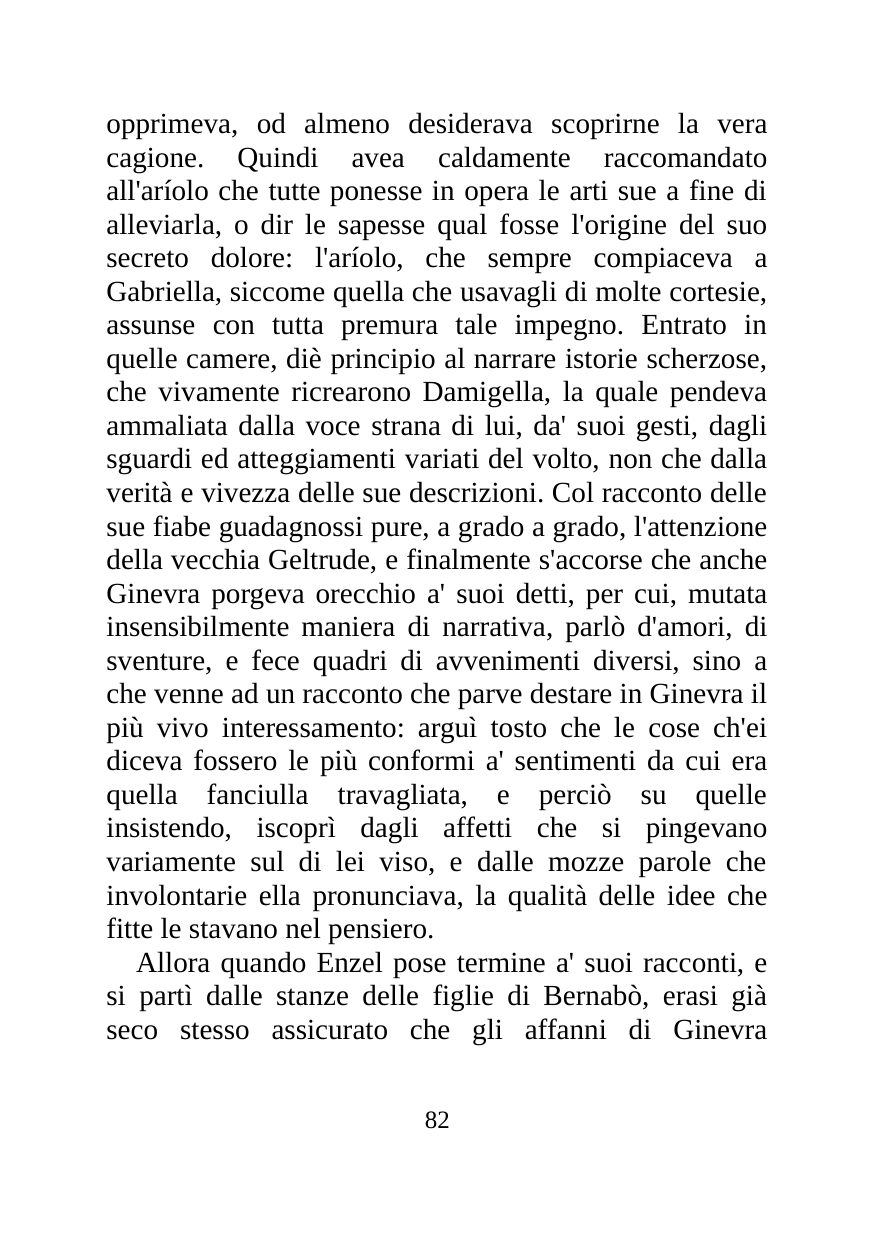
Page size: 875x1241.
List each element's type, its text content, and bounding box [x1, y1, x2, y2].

text Allora quando Enzel pose termine a' suoi racconti, e si partì dalle stanze delle figlie di Bernabò, erasi già seco stesso assicurato che gli affanni di Ginevra [106, 945, 768, 1045]
text opprimeva, od almeno desiderava scoprirne la vera cagione. Quindi avea caldamente raccomandato all'aríolo che tutte ponesse in opera le arti sue a fine di alleviarla, o dir le sapesse qual fosse l'origine del suo secreto dolore: l'aríolo, che sempre compiaceva a Gabriella, siccome quella che usavagli di molte cortesie, assunse con tutta premura tale impegno. Entrato in quelle camere, diè principio al narrare istorie scherzose, che vivamente ricrearono Damigella, la quale pendeva ammaliata dalla voce strana di lui, da' suoi gesti, dagli sguardi ed atteggiamenti variati del volto, non che dalla verità e vivezza delle sue descrizioni. Col racconto delle sue fiabe guadagnossi pure, a grado a grado, l'attenzione della vecchia Geltrude, e finalmente s'accorse che anche Ginevra porgeva orecchio a' suoi detti, per cui, mutata insensibilmente maniera di narrativa, parlò d'amori, di sventure, e fece quadri di avvenimenti diversi, sino a che venne ad un racconto che parve destare in Ginevra il più vivo interessamento: arguì tosto che le cose ch'ei diceva fossero le più conformi a' sentimenti da cui era quella fanciulla travagliata, e perciò su quelle insistendo, iscoprì dagli affetti che si pingevano variamente sul di lei viso, e dalle mozze parole che involontarie ella pronunciava, la qualità delle idee che fitte le stavano nel pensiero. [106, 106, 768, 945]
